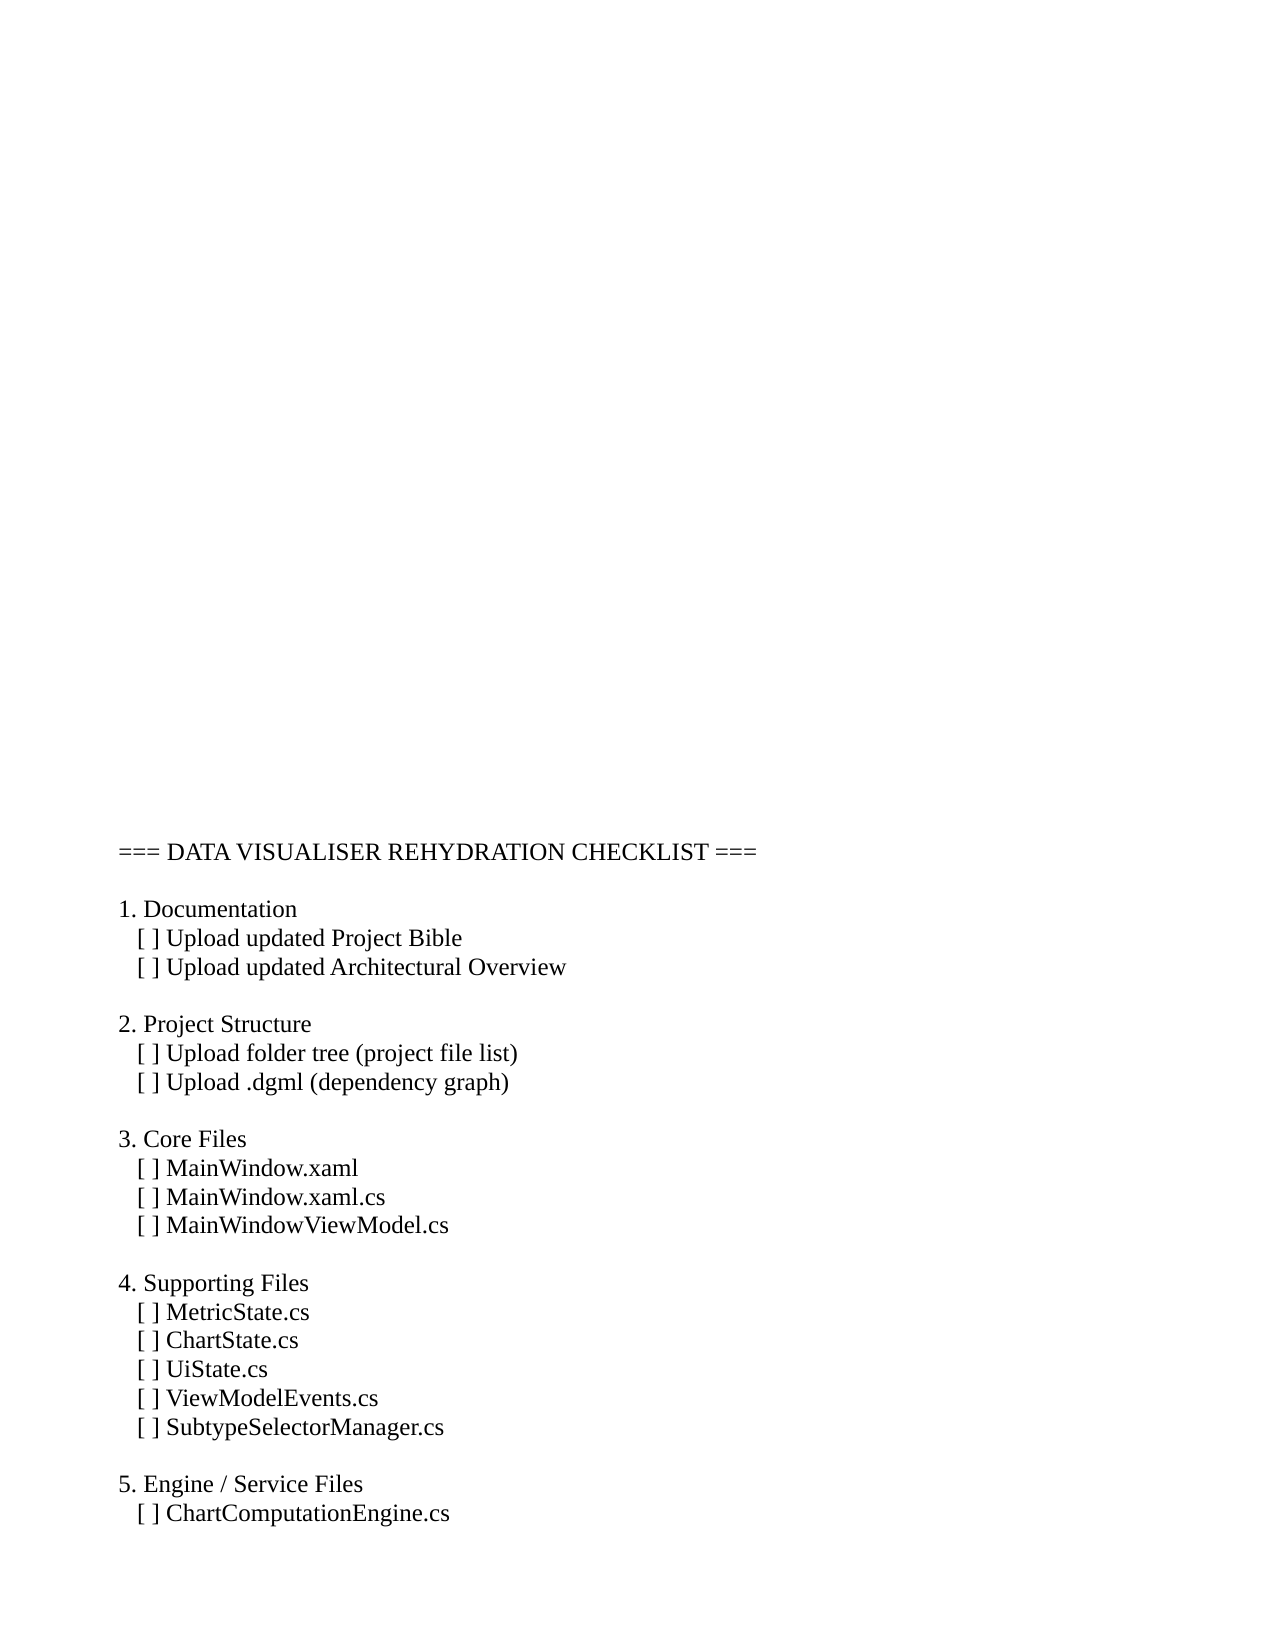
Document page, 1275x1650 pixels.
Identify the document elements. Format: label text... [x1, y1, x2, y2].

text [ ] Upload folder tree (project file list) [118, 1038, 1157, 1067]
text [ ] MainWindow.xaml.cs [118, 1182, 1157, 1211]
text [ ] Upload .dgml (dependency graph) [118, 1067, 1157, 1096]
text [ ] ViewModelEvents.cs [118, 1383, 1157, 1412]
text [ ] MainWindow.xaml [118, 1153, 1157, 1182]
text 1. Documentation [118, 894, 1157, 923]
text [ ] Upload updated Project Bible [118, 923, 1157, 952]
text [ ] UiState.cs [118, 1354, 1157, 1383]
text [ ] ChartState.cs [118, 1326, 1157, 1354]
text 4. Supporting Files [118, 1268, 1157, 1297]
text 3. Core Files [118, 1124, 1157, 1153]
text === DATA VISUALISER REHYDRATION CHECKLIST === [118, 837, 1157, 866]
text [ ] MainWindowViewModel.cs [118, 1211, 1157, 1239]
text [ ] ChartComputationEngine.cs [118, 1498, 1157, 1527]
text [ ] SubtypeSelectorManager.cs [118, 1412, 1157, 1441]
text 2. Project Structure [118, 1009, 1157, 1038]
text [ ] Upload updated Architectural Overview [118, 952, 1157, 981]
text 5. Engine / Service Files [118, 1469, 1157, 1498]
text [ ] MetricState.cs [118, 1297, 1157, 1326]
